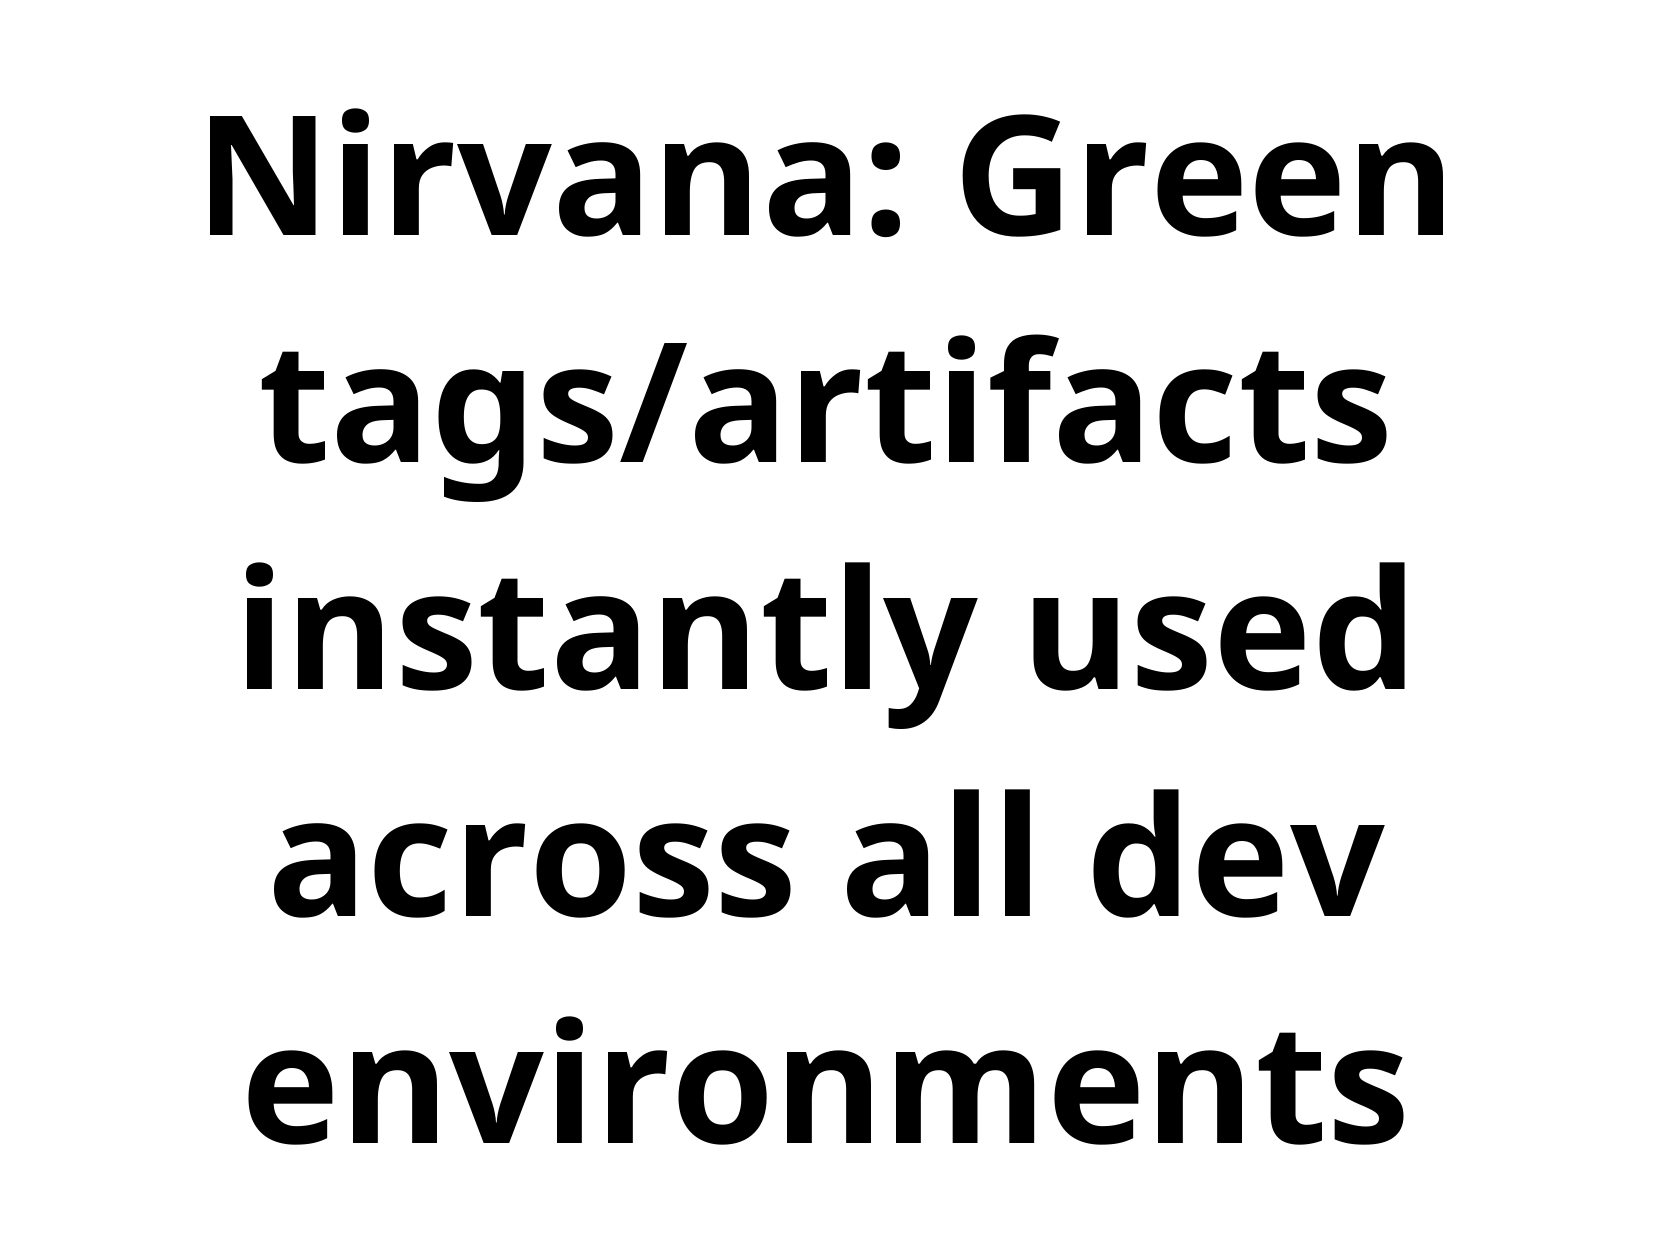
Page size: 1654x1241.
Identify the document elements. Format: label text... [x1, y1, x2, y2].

title Nirvana: Green tags/artifacts instantly used across all dev environments [82, 49, 1571, 1201]
